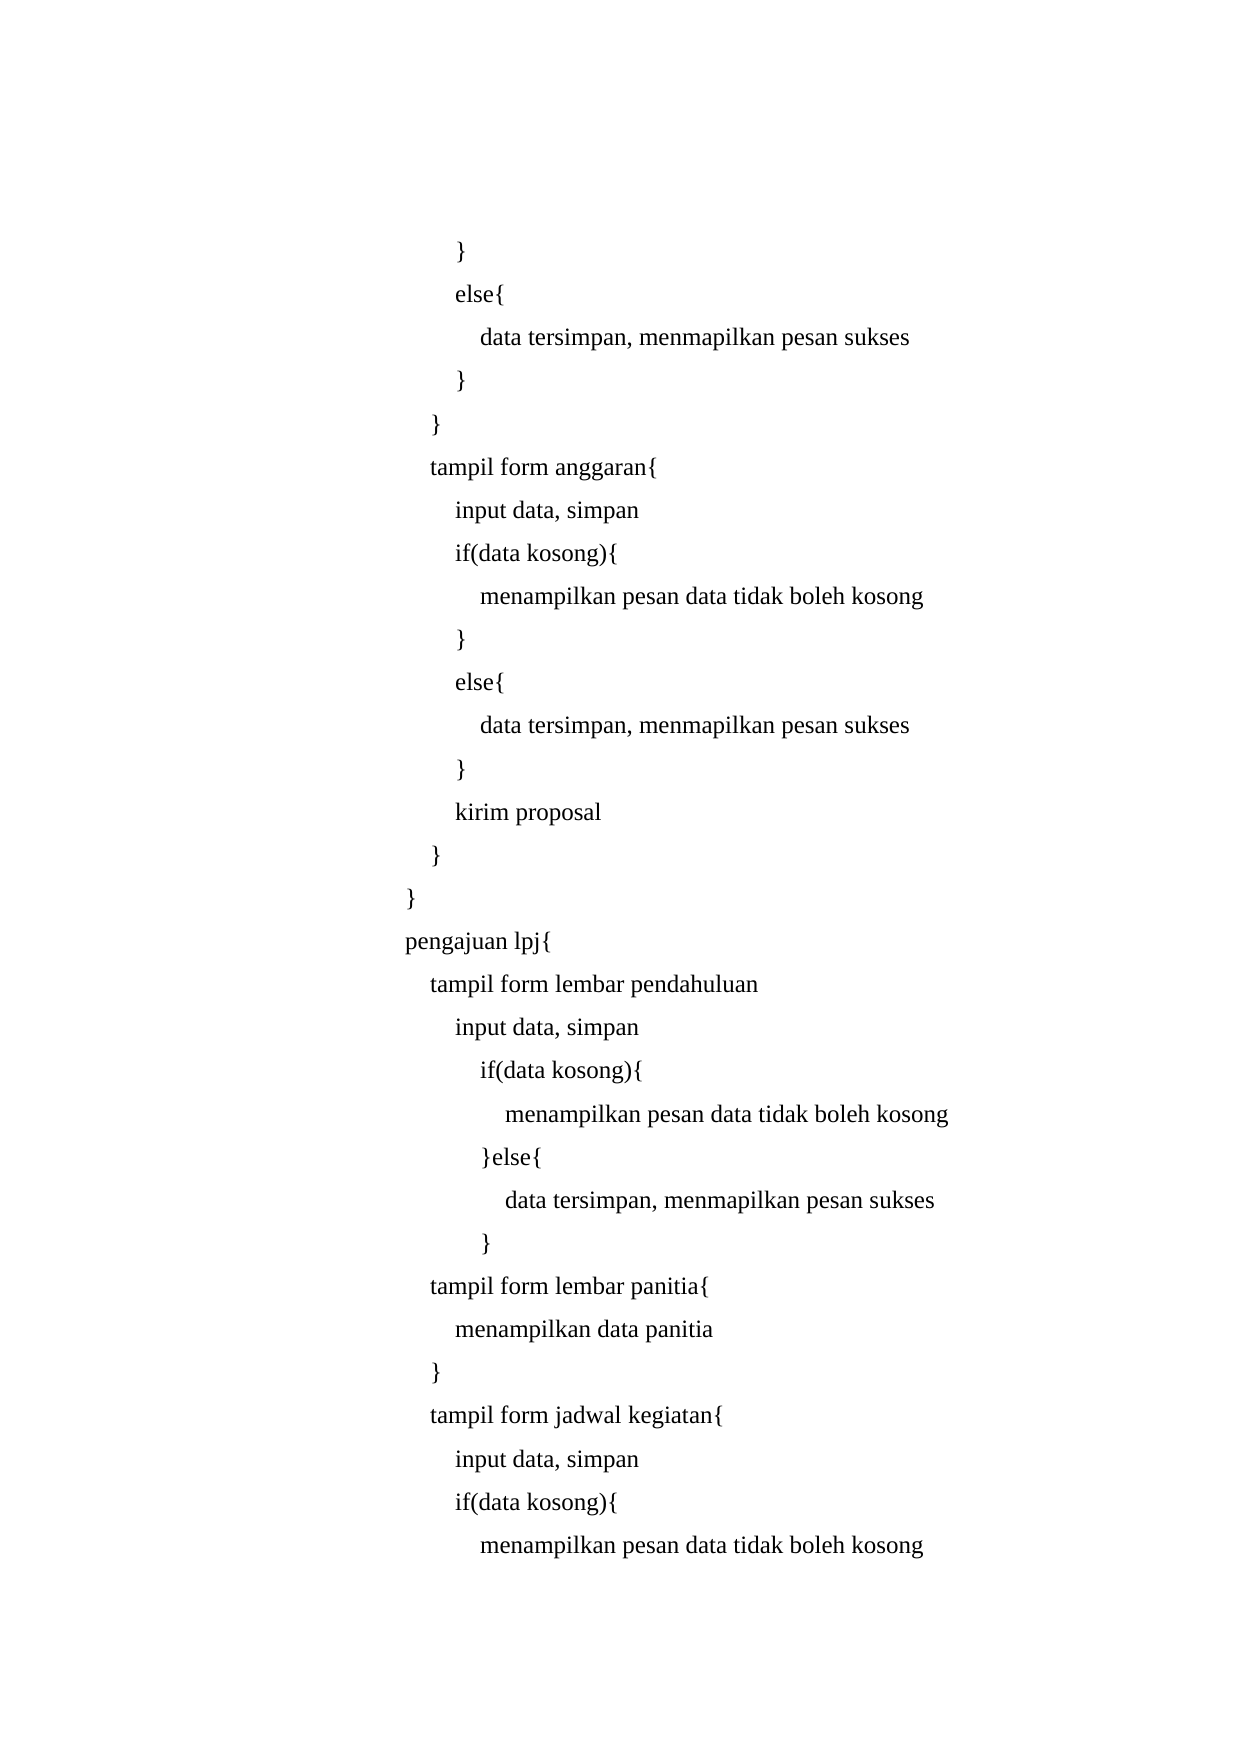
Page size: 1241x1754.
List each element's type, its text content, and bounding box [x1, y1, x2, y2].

text else{ [330, 279, 1063, 308]
text } [330, 883, 1063, 912]
text menampilkan data panitia [330, 1314, 1063, 1343]
text menampilkan pesan data tidak boleh kosong [330, 1099, 1063, 1127]
text kirim proposal [330, 797, 1063, 826]
text if(data kosong){ [330, 1056, 1063, 1084]
text if(data kosong){ [330, 1487, 1063, 1516]
text pengajuan lpj{ [330, 926, 1063, 955]
text } [330, 624, 1063, 653]
text tampil form anggaran{ [330, 452, 1063, 481]
text tampil form lembar pendahuluan [330, 969, 1063, 998]
text }else{ [330, 1142, 1063, 1171]
text } [330, 366, 1063, 394]
text menampilkan pesan data tidak boleh kosong [330, 581, 1063, 610]
text } [330, 840, 1063, 869]
text } [330, 409, 1063, 437]
text data tersimpan, menmapilkan pesan sukses [330, 711, 1063, 739]
text data tersimpan, menmapilkan pesan sukses [330, 322, 1063, 351]
text } [330, 1228, 1063, 1257]
text tampil form lembar panitia{ [330, 1271, 1063, 1300]
text data tersimpan, menmapilkan pesan sukses [330, 1185, 1063, 1214]
text } [330, 1357, 1063, 1386]
text tampil form jadwal kegiatan{ [330, 1401, 1063, 1429]
text input data, simpan [330, 1012, 1063, 1041]
text if(data kosong){ [330, 538, 1063, 567]
text menampilkan pesan data tidak boleh kosong [330, 1530, 1063, 1559]
text } [330, 236, 1063, 265]
text else{ [330, 667, 1063, 696]
text input data, simpan [330, 1444, 1063, 1472]
text } [330, 754, 1063, 782]
text input data, simpan [330, 495, 1063, 524]
